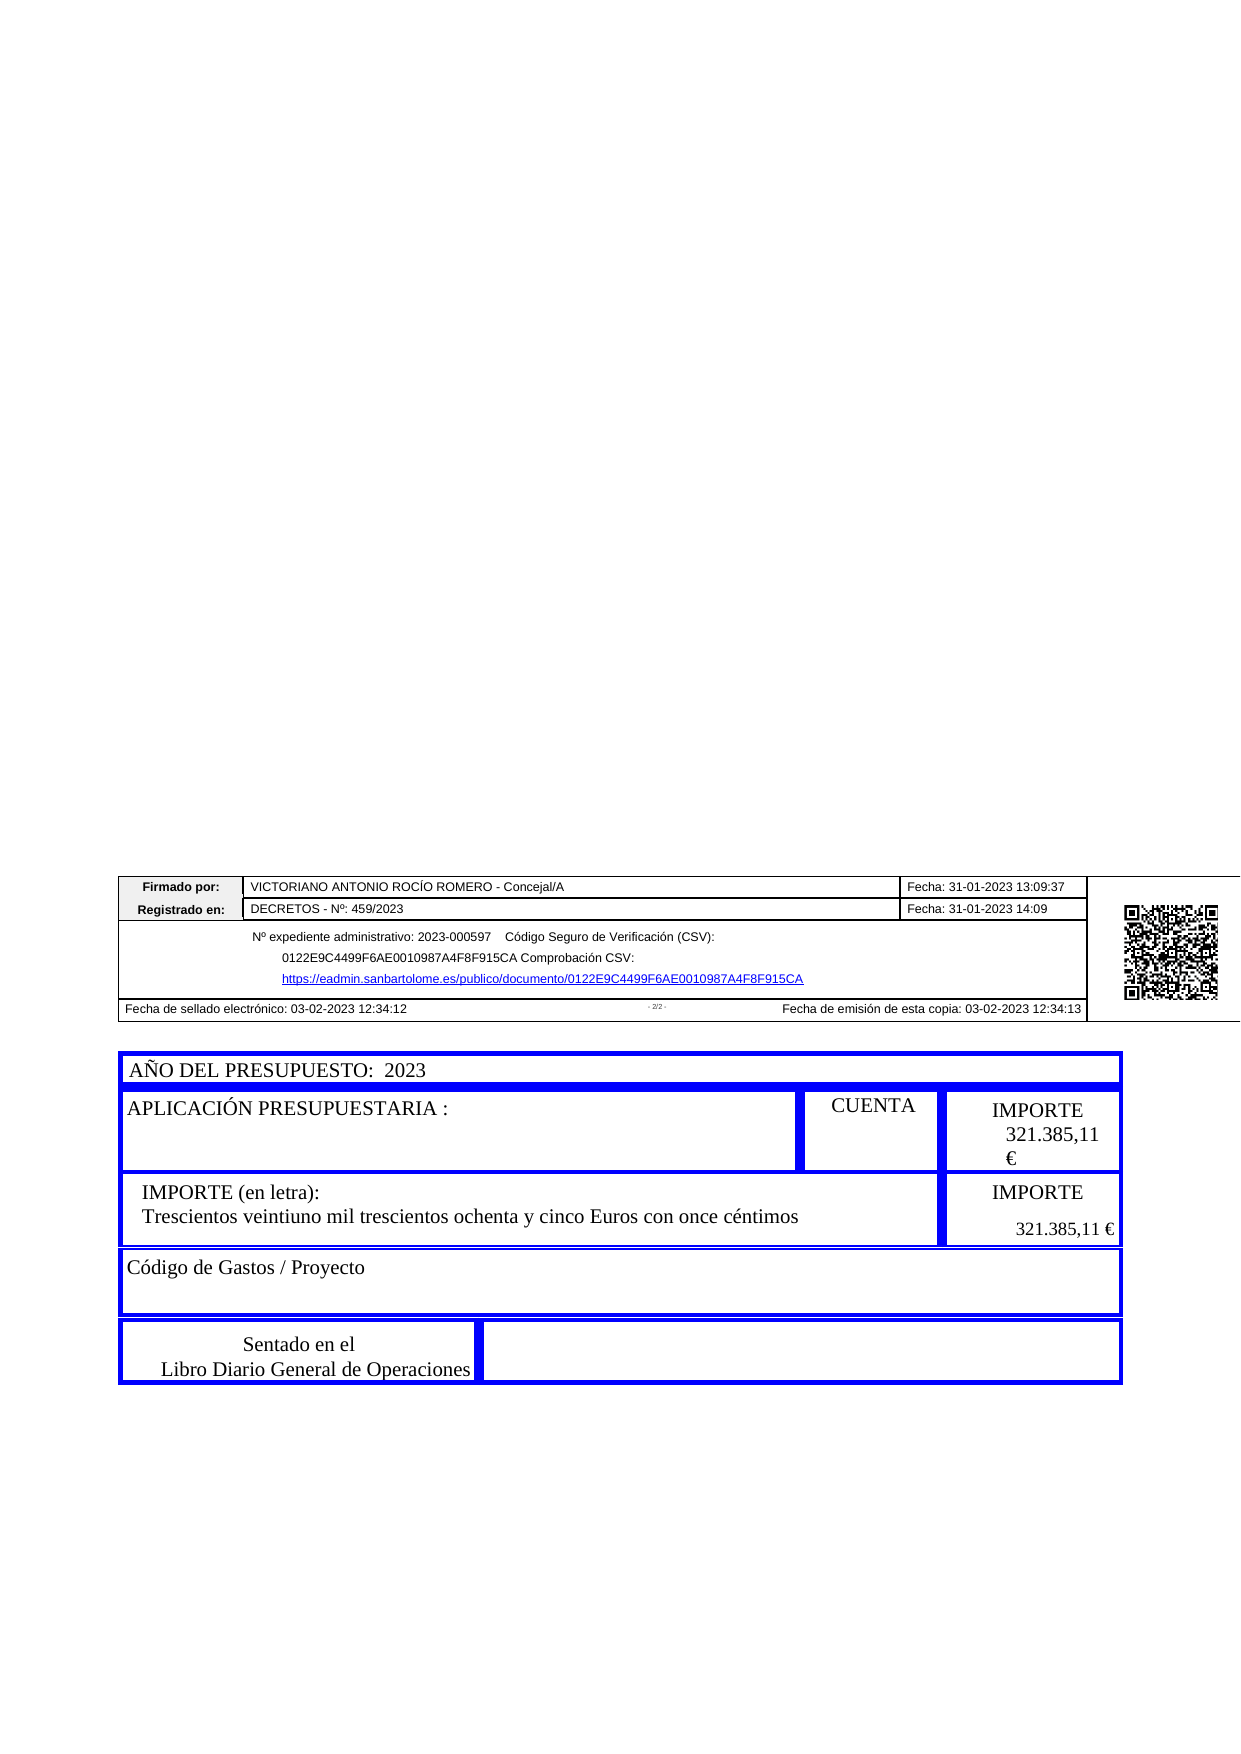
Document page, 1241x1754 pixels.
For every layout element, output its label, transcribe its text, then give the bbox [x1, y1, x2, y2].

table_cell CUENTA [805, 1092, 937, 1170]
table_cell [484, 1322, 1119, 1380]
table_cell Código de Gastos / Proyecto [123, 1250, 1119, 1313]
table_header [1088, 877, 1240, 1021]
table_cell IMPORTE 321.385,11 € [947, 1092, 1119, 1170]
table_cell Fecha: 31-01-2023 14:09 [901, 899, 1086, 919]
table_cell IMPORTE (en letra): Trescientos veintiuno mil trescientos ochenta y cinco Euros con once céntimos [123, 1174, 937, 1245]
table_cell Registrado en: [119, 901, 242, 917]
table_cell Fecha de sellado electrónico: 03-02-2023 12:34:12 - 2/2 - Fecha de emisión de esta copia: 03-02-2023 12:34:13 [119, 1000, 1086, 1021]
table_cell Nº expediente administrativo: 2023-000597 Código Seguro de Verificación (CSV): 0122E9C4499F6AE0010987A4F8F915CA Comprobación CSV: https://eadmin.sanbartolome.es/publico/documento/0122E9C4499F6AE0010987A4F8F915CA [119, 921, 1086, 998]
table_header Fecha: 31-01-2023 13:09:37 [901, 877, 1086, 897]
table_header AÑO DEL PRESUPUESTO: 2023 [123, 1056, 1119, 1082]
table_header Firmado por: [119, 877, 242, 894]
table_cell APLICACIÓN PRESUPUESTARIA : [123, 1092, 795, 1170]
table_cell DECRETOS - Nº: 459/2023 [244, 899, 899, 919]
table_cell IMPORTE 321.385,11 € [947, 1174, 1119, 1245]
table_cell Sentado en el Libro Diario General de Operaciones [123, 1322, 474, 1380]
table_header VICTORIANO ANTONIO ROCÍO ROMERO - Concejal/A [244, 877, 899, 897]
